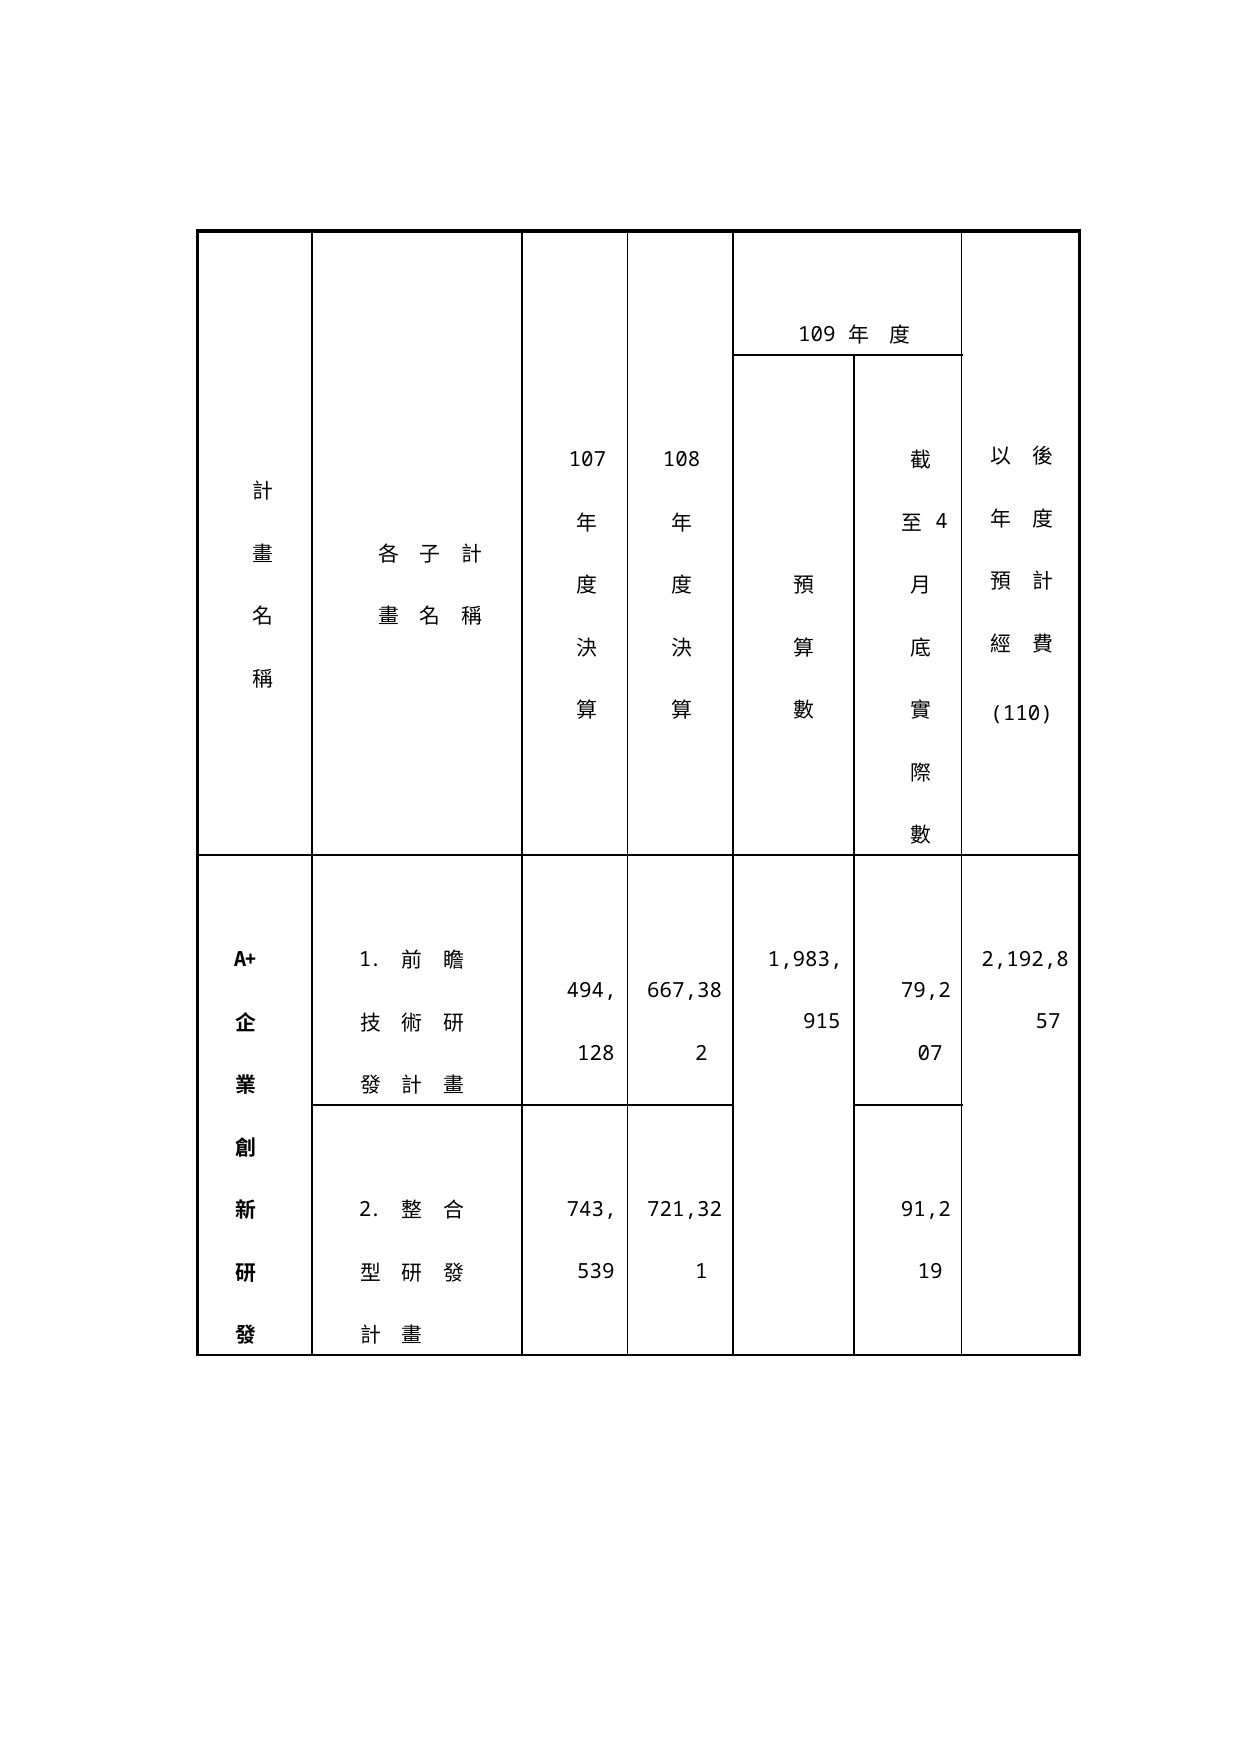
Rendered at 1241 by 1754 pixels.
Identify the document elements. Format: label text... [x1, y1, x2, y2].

table_header 108年度決算 [628, 233, 732, 854]
table_cell 667,382 [628, 856, 732, 1104]
table_cell 494,128 [523, 856, 627, 1104]
table_cell 1.前瞻技術研發計畫 [313, 856, 521, 1104]
table_header 107年度決算 [523, 233, 627, 854]
table_cell 743,539 [523, 1106, 627, 1354]
table_header 109年度 [734, 233, 961, 354]
table_cell 79,207 [855, 856, 961, 1104]
table_cell 預算數 [734, 356, 853, 854]
table_cell 1,983,915 [734, 856, 853, 1354]
table_cell 721,321 [628, 1106, 732, 1354]
table_cell A+企業創新研發 [199, 856, 311, 1354]
table_header 以後年度預計經費 (110) [962, 233, 1078, 854]
table_cell 2,192,857 [962, 856, 1078, 1354]
table_cell 2.整合型研發計畫 [313, 1106, 521, 1354]
table_cell 截至4月底實際數 [855, 356, 961, 854]
table_header 各子計畫名稱 [313, 233, 521, 854]
table_header 計畫名稱 [199, 233, 311, 854]
table_cell 91,219 [855, 1106, 961, 1354]
